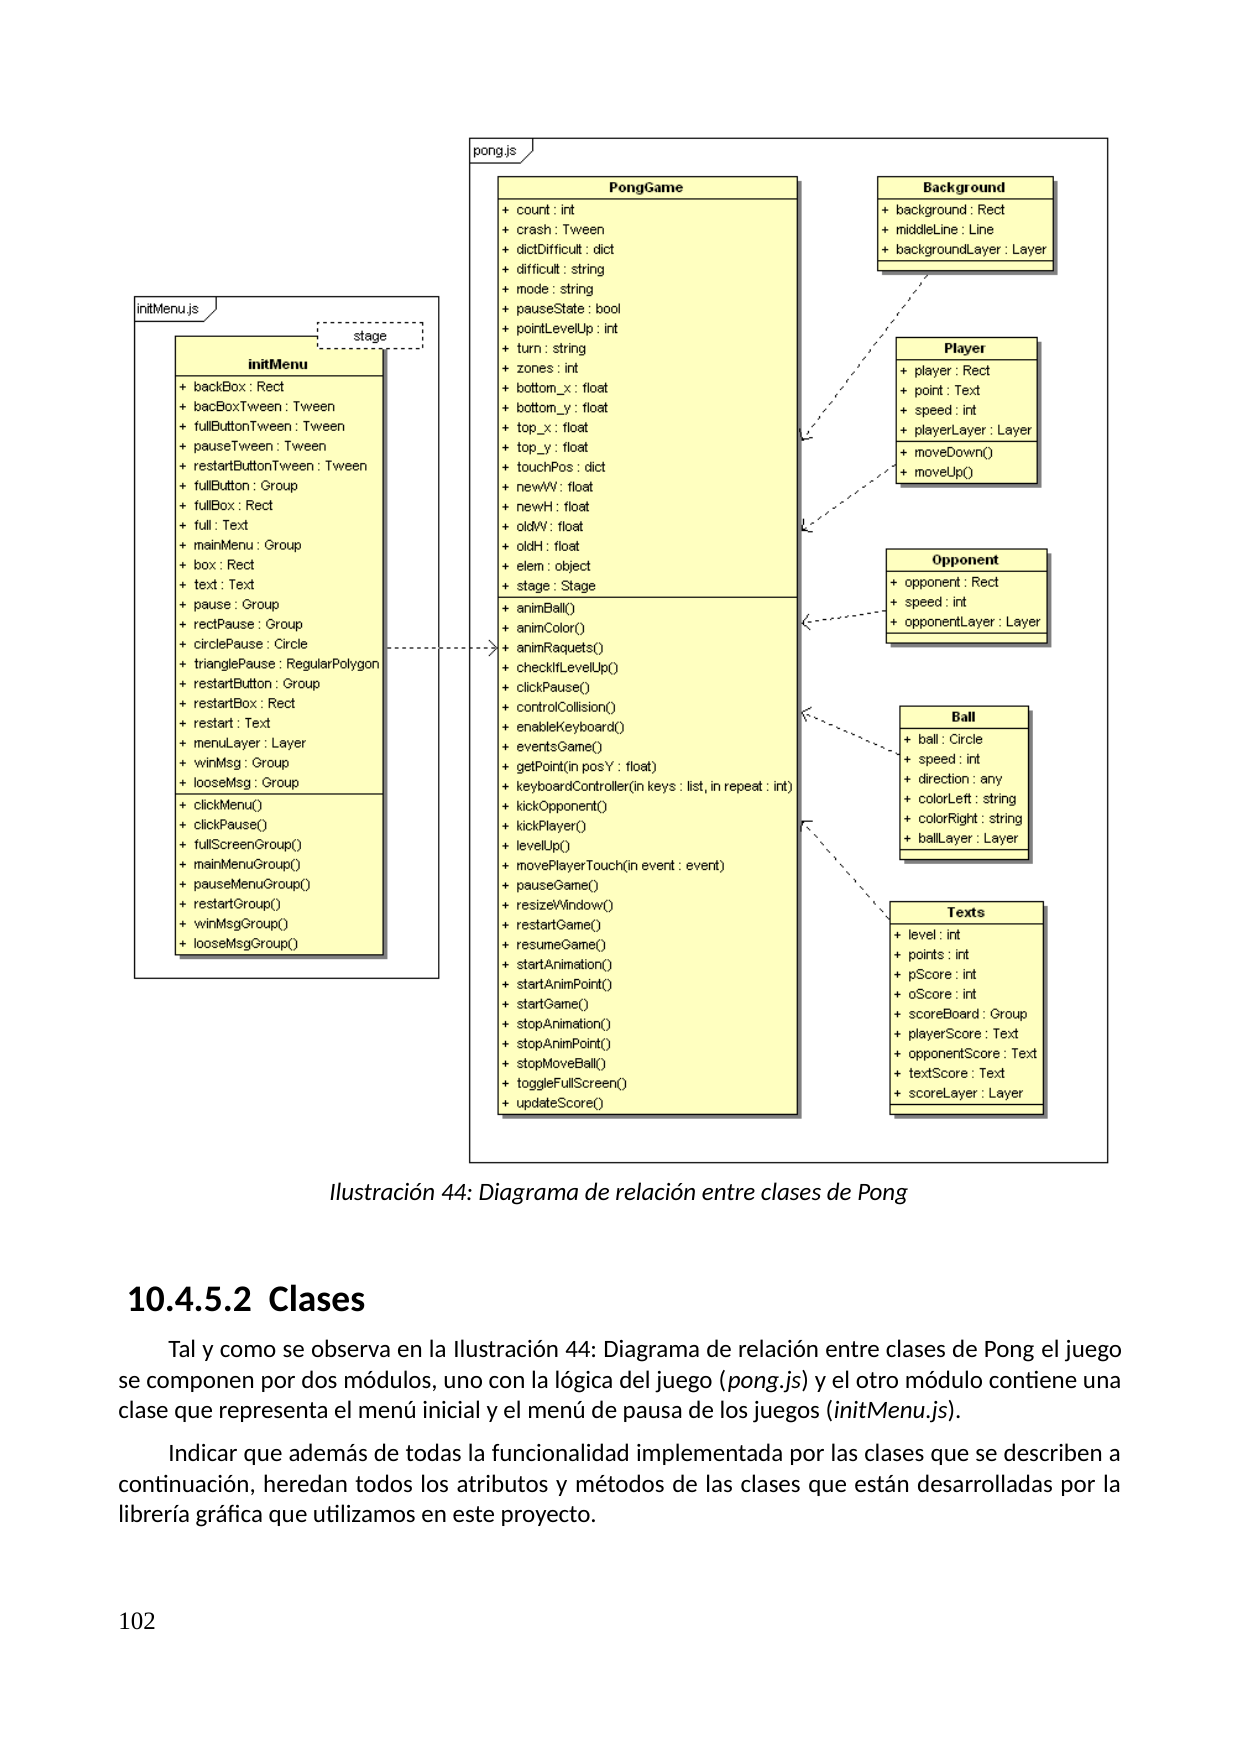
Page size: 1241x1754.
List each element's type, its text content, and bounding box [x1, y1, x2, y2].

text Indicar que además de todas la funcionalidad implementada por las clases que se describen a continuación, heredan todos los atributos y métodos de las clases que están desarrolladas por la librería gráfica que utilizamos en este proyecto. [118, 1437, 1122, 1529]
picture [118, 118, 1122, 1177]
subtitle Clases [118, 1275, 1122, 1321]
text Tal y como se observa en la Ilustración 44: Diagrama de relación entre clases de Pong el juego se componen por dos módulos, uno con la lógica del juego (pong.js) y el otro módulo contiene una clase que representa el menú inicial y el menú de pausa de los juegos (initMenu.js). [118, 1333, 1122, 1425]
text Ilustración 44: Diagrama de relación entre clases de Pong [118, 1177, 1122, 1207]
